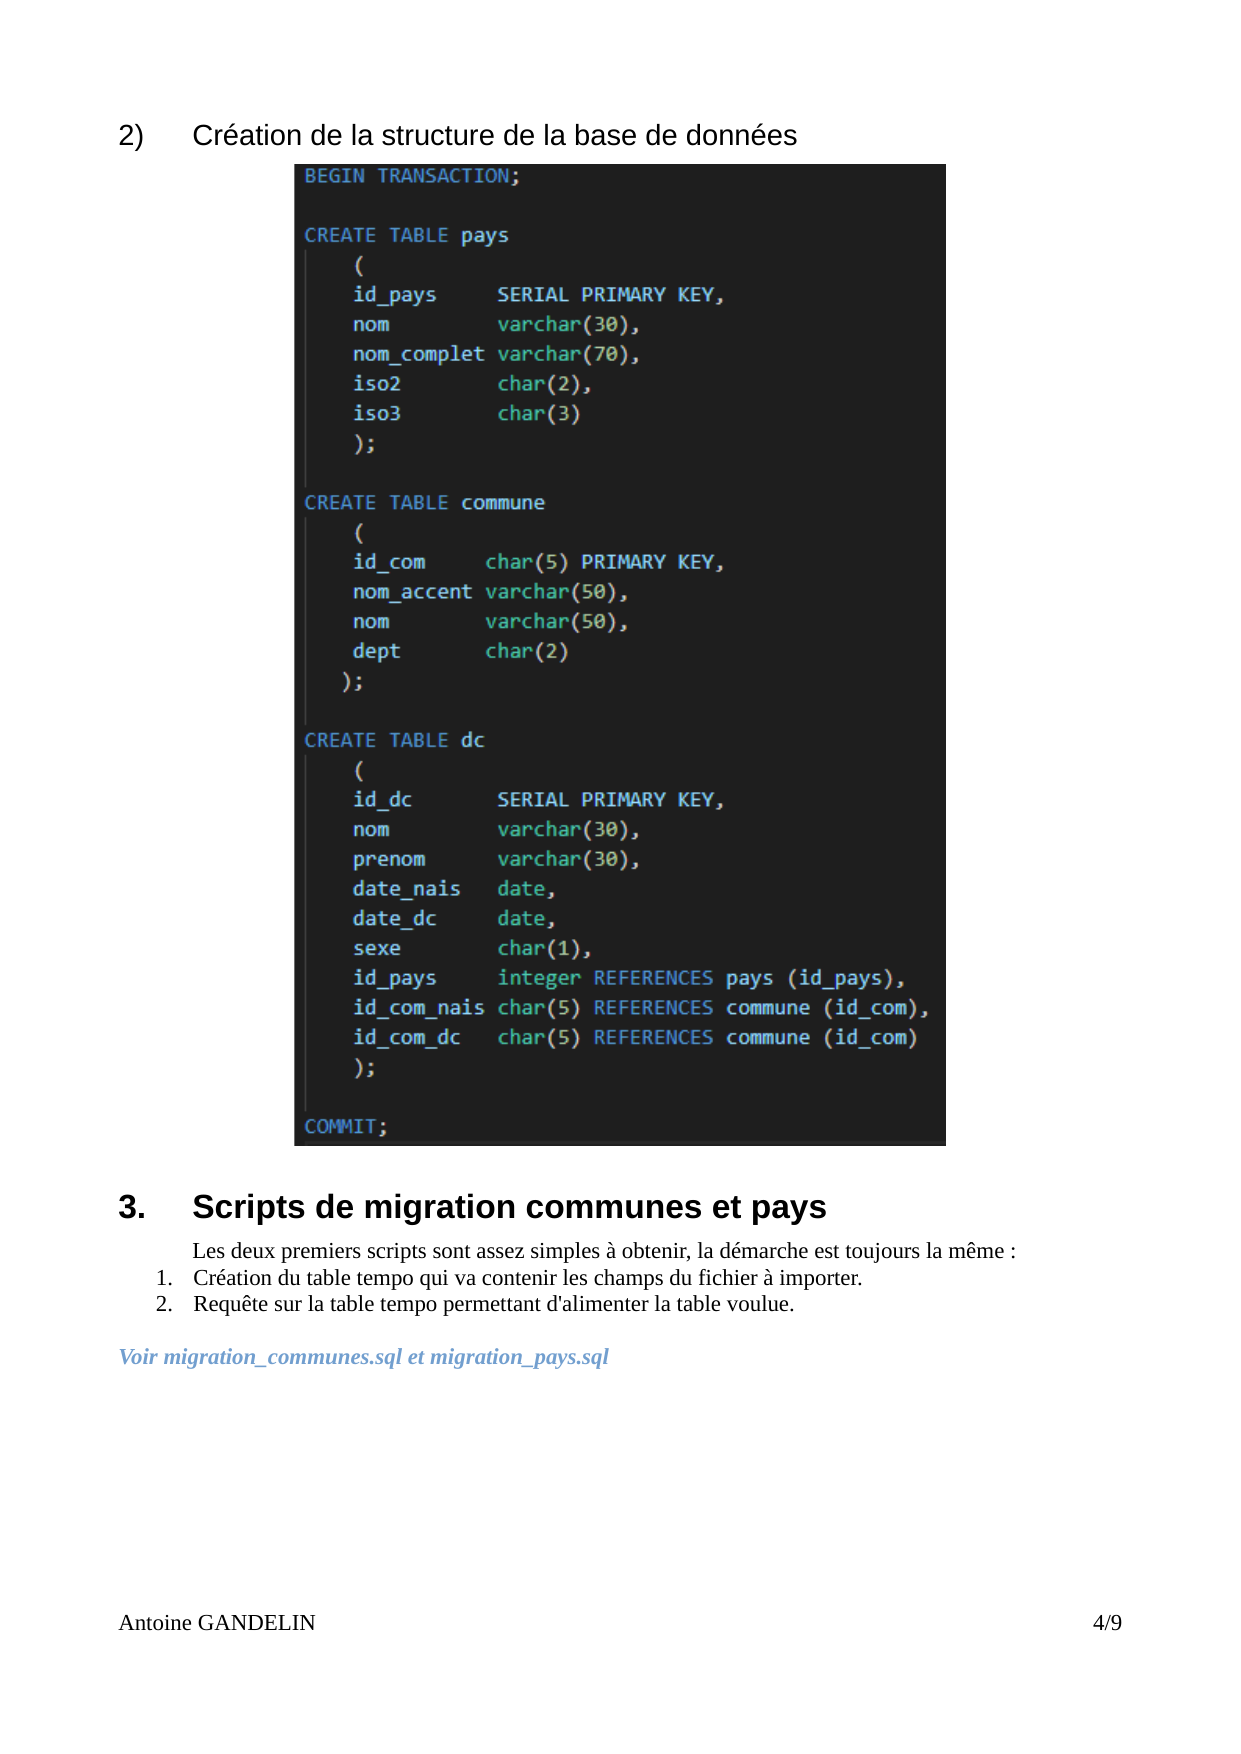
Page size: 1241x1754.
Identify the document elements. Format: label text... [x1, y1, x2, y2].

subtitle Scripts de migration communes et pays [118, 1186, 1122, 1225]
subtitle Création de la structure de la base de données [118, 118, 1122, 152]
text Voir migration_communes.sql et migration_pays.sql [118, 1343, 1122, 1369]
list Création du table tempo qui va contenir les champs du fichier à importer. [156, 1264, 1122, 1290]
list Requête sur la table tempo permettant d'alimenter la table voulue. [156, 1290, 1122, 1317]
text Les deux premiers scripts sont assez simples à obtenir, la démarche est toujours la même : [118, 1238, 1122, 1264]
picture [294, 164, 946, 1146]
